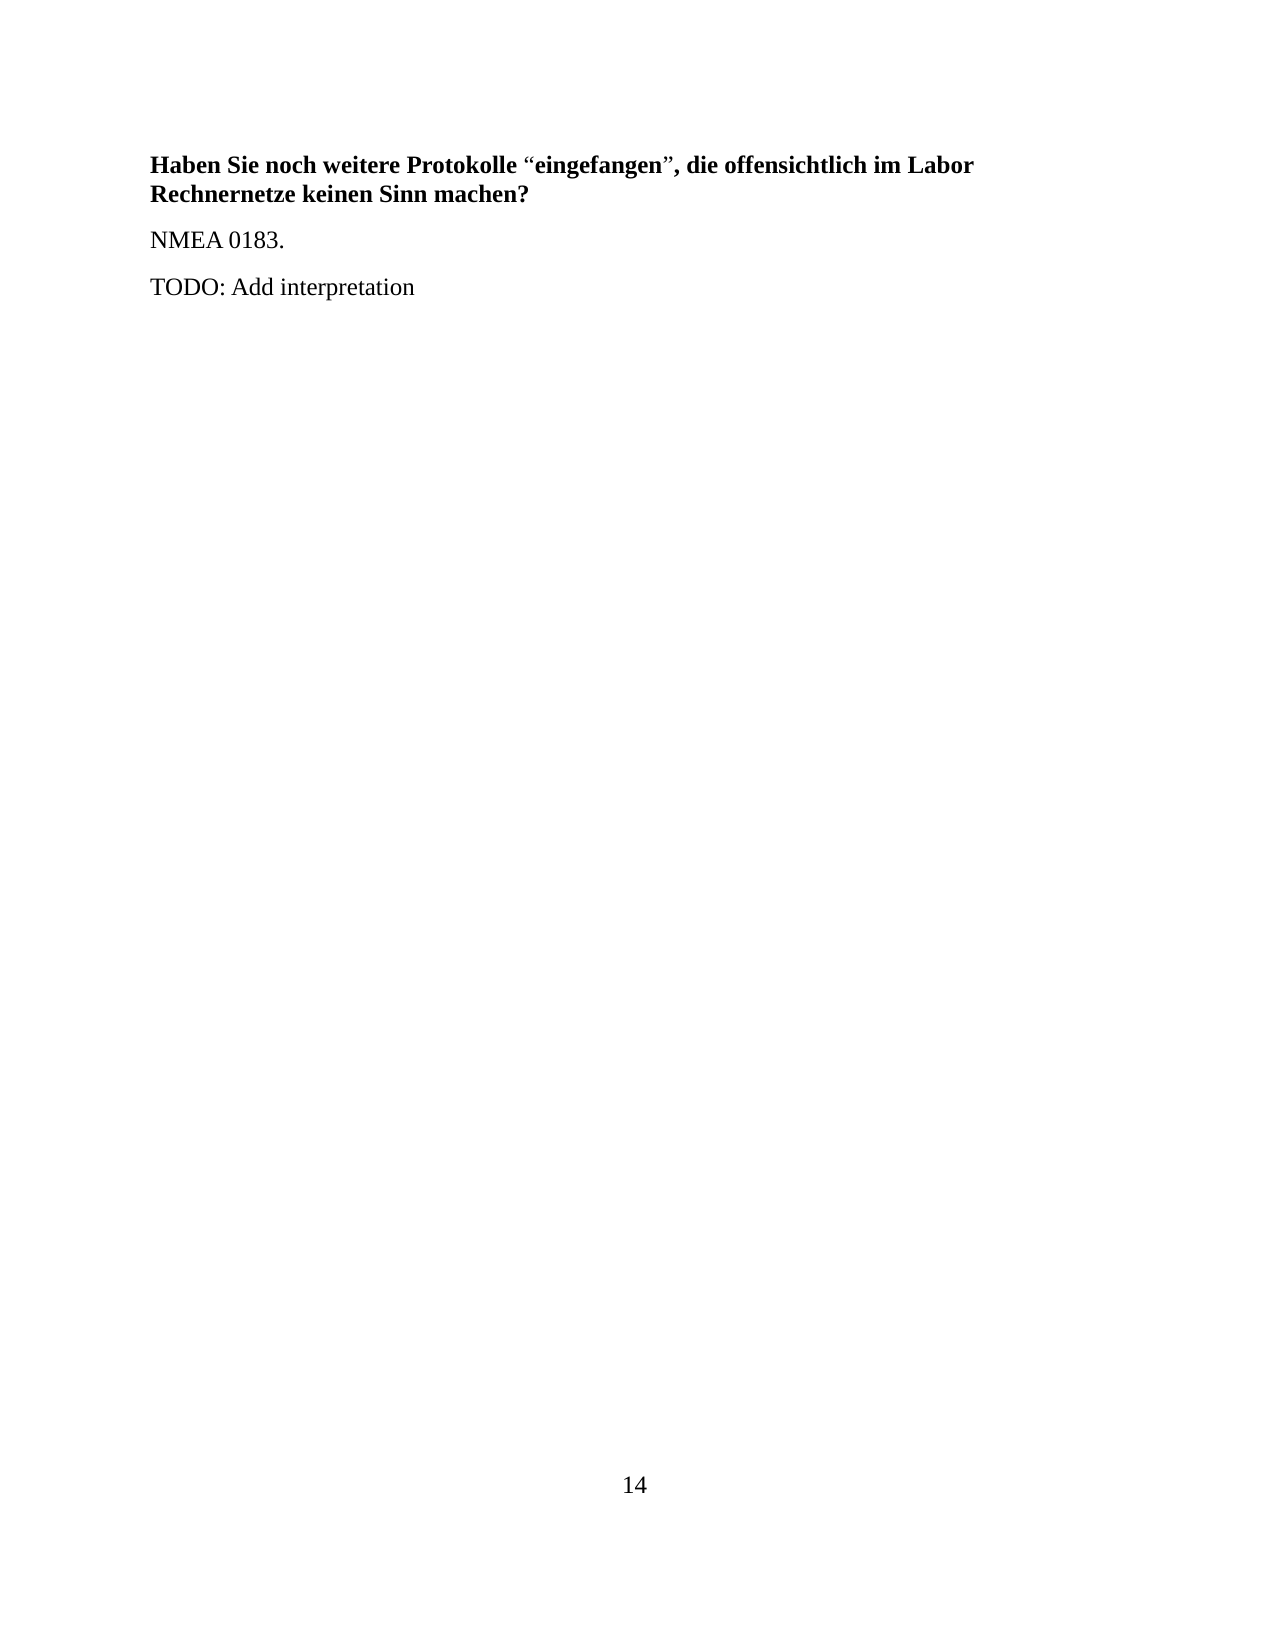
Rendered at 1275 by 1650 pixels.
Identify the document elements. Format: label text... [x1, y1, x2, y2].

text TODO: Add interpretation [150, 272, 1125, 301]
text Haben Sie noch weitere Protokolle “eingefangen”, die offensichtlich im Labor Rechnernetze keinen Sinn machen? [150, 150, 1125, 207]
text NMEA 0183. [150, 225, 1125, 254]
